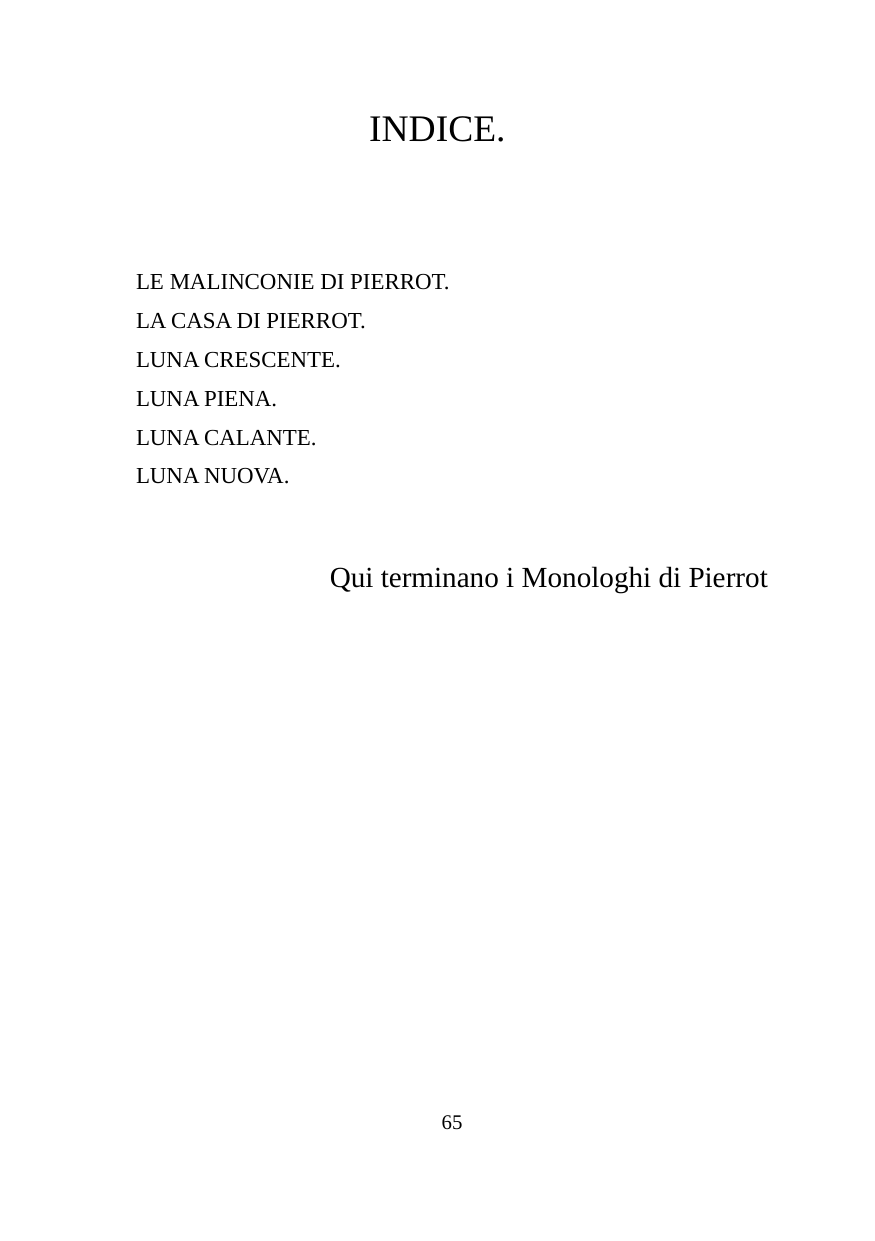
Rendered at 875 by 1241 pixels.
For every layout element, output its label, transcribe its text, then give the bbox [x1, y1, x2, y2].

subtitle INDICE. [106, 106, 768, 149]
text LUNA NUOVA. [106, 462, 768, 489]
text LE MALINCONIE DI PIERROT. [106, 268, 768, 294]
text Qui terminano i Monologhi di Pierrot [106, 560, 768, 594]
text LUNA CALANTE. [106, 423, 768, 450]
text LUNA CRESCENTE. [106, 346, 768, 372]
text LUNA PIENA. [106, 385, 768, 411]
text LA CASA DI PIERROT. [106, 307, 768, 333]
